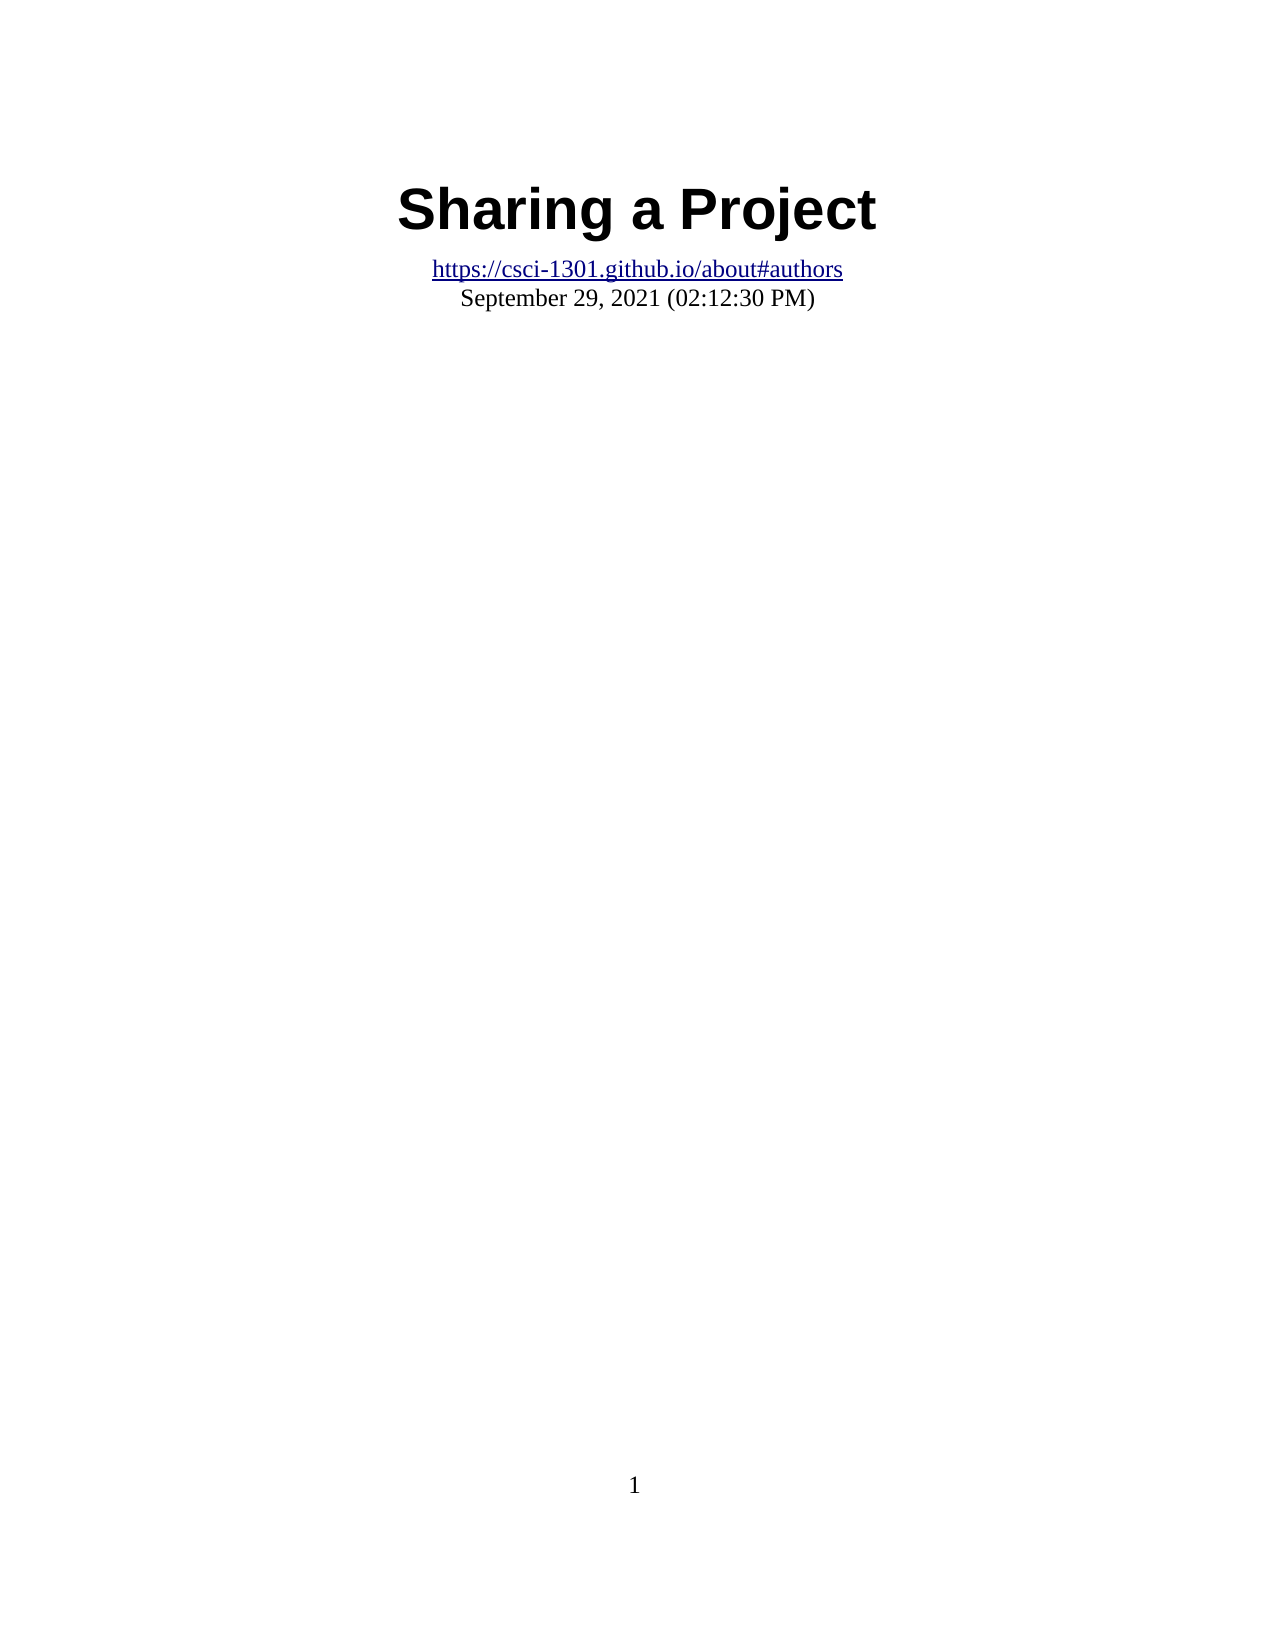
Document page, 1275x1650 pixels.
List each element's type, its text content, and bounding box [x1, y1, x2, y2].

text https://csci-1301.github.io/about#authors [150, 254, 1125, 283]
title Sharing a Project [150, 175, 1125, 242]
text September 29, 2021 (02:12:30 PM) [150, 283, 1125, 312]
